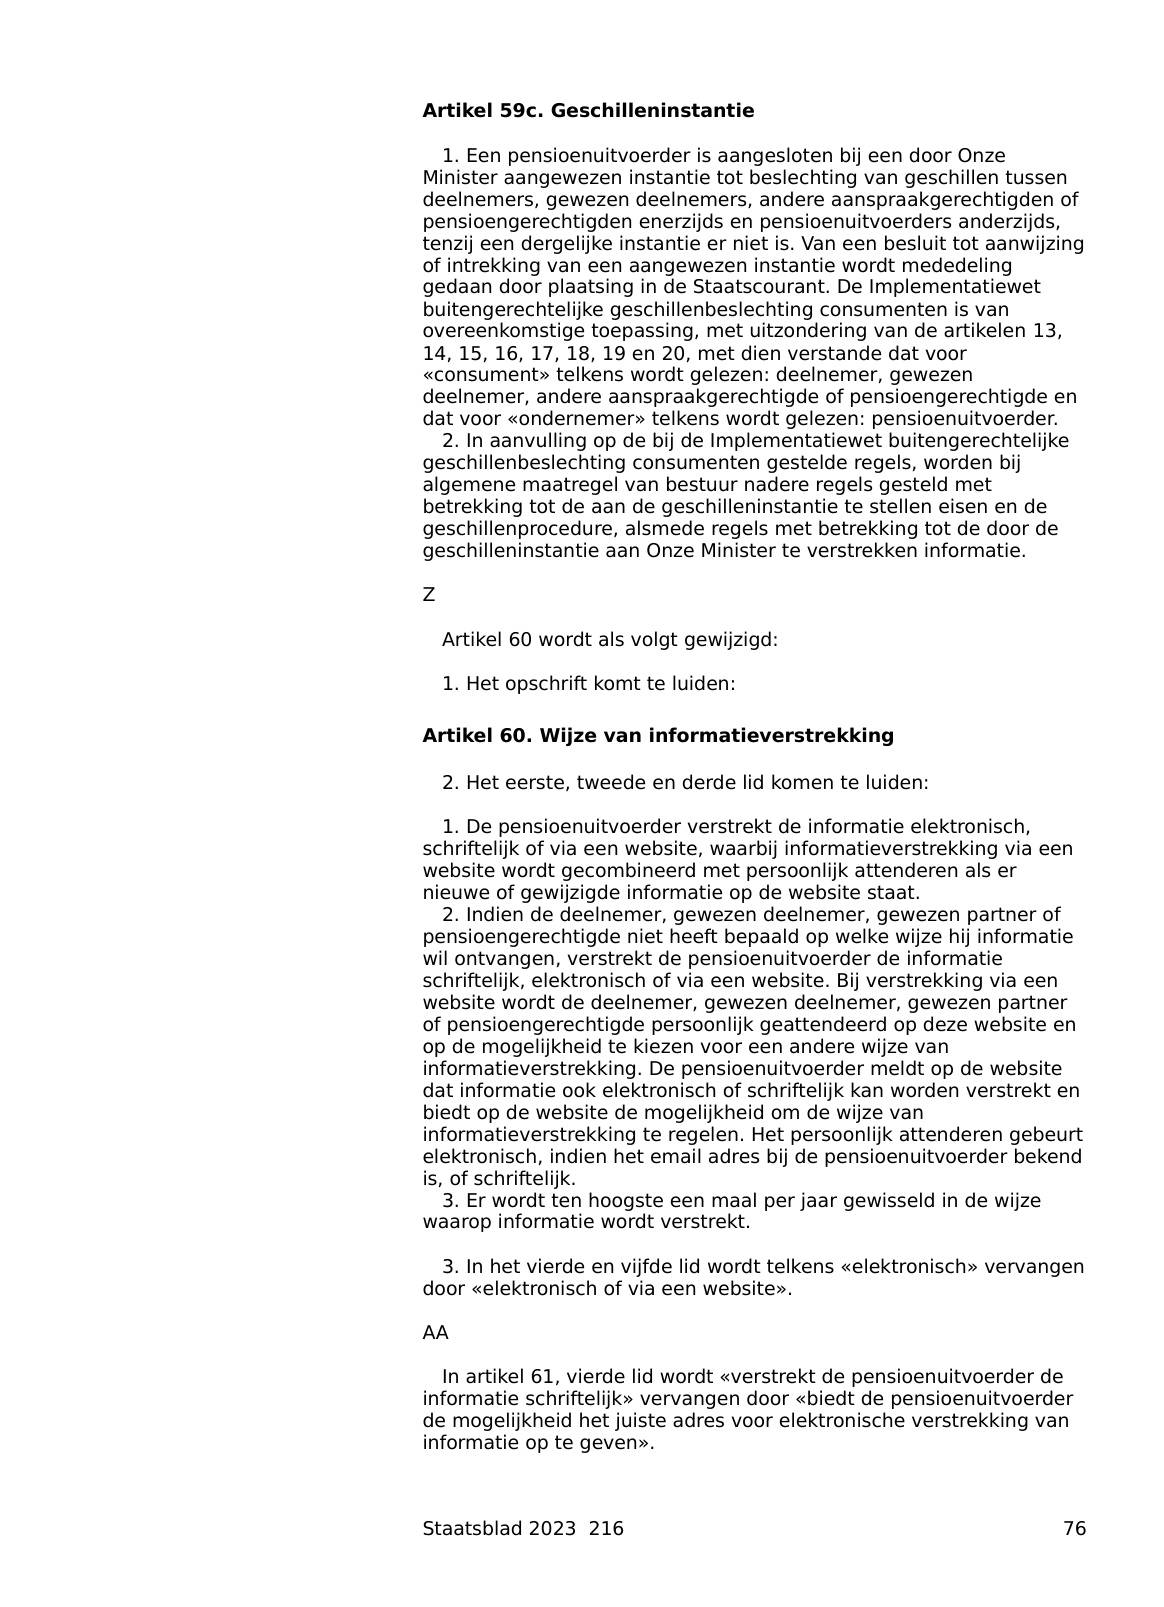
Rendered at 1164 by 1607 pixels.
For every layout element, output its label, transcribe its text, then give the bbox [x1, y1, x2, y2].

text Z [422, 584, 1087, 606]
text 1. Het opschrift komt te luiden: [422, 673, 1087, 695]
text 2. Indien de deelnemer, gewezen deelnemer, gewezen partner of pensioengerechtigde niet heeft bepaald op welke wijze hij informatie wil ontvangen, verstrekt de pensioenuitvoerder de informatie schriftelijk, elektronisch of via een website. Bij verstrekking via een website wordt de deelnemer, gewezen deelnemer, gewezen partner of pensioengerechtigde persoonlijk geattendeerd op deze website en op de mogelijkheid te kiezen voor een andere wijze van informatieverstrekking. De pensioenuitvoerder meldt op de website dat informatie ook elektronisch of schriftelijk kan worden verstrekt en biedt op de website de mogelijkheid om de wijze van informatieverstrekking te regelen. Het persoonlijk attenderen gebeurt elektronisch, indien het email adres bij de pensioenuitvoerder bekend is, of schriftelijk. [422, 904, 1087, 1189]
text Artikel 60 wordt als volgt gewijzigd: [422, 628, 1087, 651]
subtitle Artikel 60. Wijze van informatieverstrekking [422, 725, 1087, 747]
text 2. Het eerste, tweede en derde lid komen te luiden: [422, 772, 1087, 794]
subtitle Artikel 59c. Geschilleninstantie [422, 100, 1087, 122]
text 1. Een pensioenuitvoerder is aangesloten bij een door Onze Minister aangewezen instantie tot beslechting van geschillen tussen deelnemers, gewezen deelnemers, andere aanspraakgerechtigden of pensioengerechtigden enerzijds en pensioenuitvoerders anderzijds, tenzij een dergelijke instantie er niet is. Van een besluit tot aanwijzing of intrekking van een aangewezen instantie wordt mededeling gedaan door plaatsing in de Staatscourant. De Implementatiewet buitengerechtelijke geschillenbeslechting consumenten is van overeenkomstige toepassing, met uitzondering van de artikelen 13, 14, 15, 16, 17, 18, 19 en 20, met dien verstande dat voor «consument» telkens wordt gelezen: deelnemer, gewezen deelnemer, andere aanspraakgerechtigde of pensioengerechtigde en dat voor «ondernemer» telkens wordt gelezen: pensioenuitvoerder. [422, 144, 1087, 430]
text AA [422, 1322, 1087, 1344]
text 3. In het vierde en vijfde lid wordt telkens «elektronisch» vervangen door «elektronisch of via een website». [422, 1256, 1087, 1299]
text 3. Er wordt ten hoogste een maal per jaar gewisseld in de wijze waarop informatie wordt verstrekt. [422, 1189, 1087, 1233]
text In artikel 61, vierde lid wordt «verstrekt de pensioenuitvoerder de informatie schriftelijk» vervangen door «biedt de pensioenuitvoerder de mogelijkheid het juiste adres voor elektronische verstrekking van informatie op te geven». [422, 1366, 1087, 1454]
text 2. In aanvulling op de bij de Implementatiewet buitengerechtelijke geschillenbeslechting consumenten gestelde regels, worden bij algemene maatregel van bestuur nadere regels gesteld met betrekking tot de aan de geschilleninstantie te stellen eisen en de geschillenprocedure, alsmede regels met betrekking tot de door de geschilleninstantie aan Onze Minister te verstrekken informatie. [422, 430, 1087, 562]
text 1. De pensioenuitvoerder verstrekt de informatie elektronisch, schriftelijk of via een website, waarbij informatieverstrekking via een website wordt gecombineerd met persoonlijk attenderen als er nieuwe of gewijzigde informatie op de website staat. [422, 816, 1087, 904]
